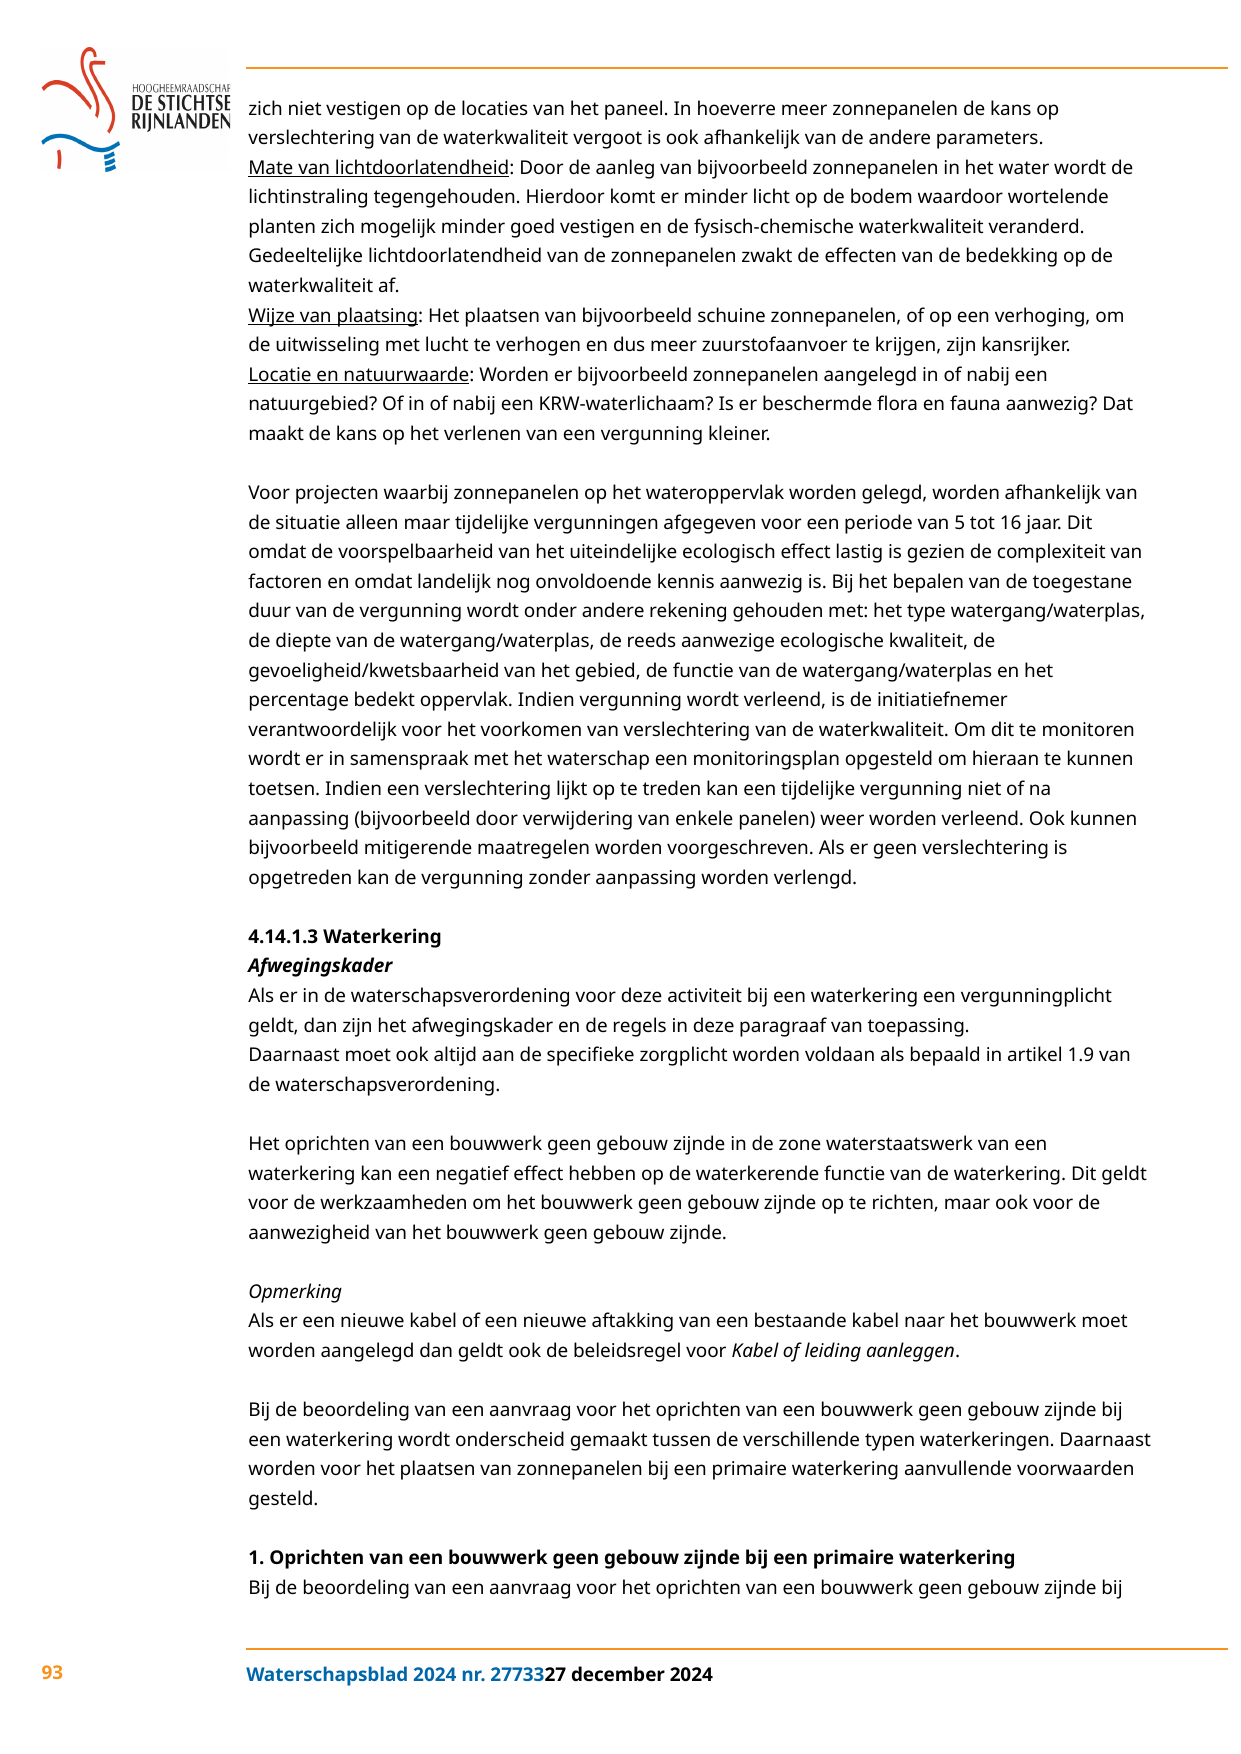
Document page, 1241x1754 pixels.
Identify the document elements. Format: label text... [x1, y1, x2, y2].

text Mate van lichtdoorlatendheid: Door de aanleg van bijvoorbeeld zonnepanelen in het water wordt de lichtinstraling tegengehouden. Hierdoor komt er minder licht op de bodem waardoor wortelende planten zich mogelijk minder goed vestigen en de fysisch-chemische waterkwaliteit veranderd. Gedeeltelijke lichtdoorlatendheid van de zonnepanelen zwakt de effecten van de bedekking op de waterkwaliteit af. [248, 154, 1152, 298]
text Bij de beoordeling van een aanvraag voor het oprichten van een bouwwerk geen gebouw zijnde bij een waterkering wordt onderscheid gemaakt tussen de verschillende typen waterkeringen. Daarnaast worden voor het plaatsen van zonnepanelen bij een primaire waterkering aanvullende voorwaarden gesteld. [248, 1396, 1152, 1511]
picture [41, 47, 231, 172]
text Bij de beoordeling van een aanvraag voor het oprichten van een bouwwerk geen gebouw zijnde bij [248, 1574, 1152, 1600]
text Afwegingskader [248, 953, 1152, 978]
text Het oprichten van een bouwwerk geen gebouw zijnde in de zone waterstaatswerk van een waterkering kan een negatief effect hebben op de waterkerende functie van de waterkering. Dit geldt voor de werkzaamheden om het bouwwerk geen gebouw zijnde op te richten, maar ook voor de aanwezigheid van het bouwwerk geen gebouw zijnde. [248, 1130, 1152, 1245]
text Als er in de waterschapsverordening voor deze activiteit bij een waterkering een vergunningplicht geldt, dan zijn het afwegingskader en de regels in deze paragraaf van toepassing. [248, 982, 1152, 1038]
text zich niet vestigen op de locaties van het paneel. In hoeverre meer zonnepanelen de kans op verslechtering van de waterkwaliteit vergoot is ook afhankelijk van de andere parameters. [248, 95, 1152, 150]
text 1. Oprichten van een bouwwerk geen gebouw zijnde bij een primaire waterkering [248, 1544, 1152, 1570]
text Daarnaast moet ook altijd aan de specifieke zorgplicht worden voldaan als bepaald in artikel 1.9 van de waterschapsverordening. [248, 1041, 1152, 1097]
text Opmerking [248, 1278, 1152, 1304]
text Locatie en natuurwaarde: Worden er bijvoorbeeld zonnepanelen aangelegd in of nabij een natuurgebied? Of in of nabij een KRW-waterlichaam? Is er beschermde flora en fauna aanwezig? Dat maakt de kans op het verlenen van een vergunning kleiner. [248, 361, 1152, 446]
text Als er een nieuwe kabel of een nieuwe aftakking van een bestaande kabel naar het bouwwerk moet worden aangelegd dan geldt ook de beleidsregel voor Kabel of leiding aanleggen. [248, 1308, 1152, 1363]
text Voor projecten waarbij zonnepanelen op het wateroppervlak worden gelegd, worden afhankelijk van de situatie alleen maar tijdelijke vergunningen afgegeven voor een periode van 5 tot 16 jaar. Dit omdat de voorspelbaarheid van het uiteindelijke ecologisch effect lastig is gezien de complexiteit van factoren en omdat landelijk nog onvoldoende kennis aanwezig is. Bij het bepalen van de toegestane duur van de vergunning wordt onder andere rekening gehouden met: het type watergang/waterplas, de diepte van de watergang/waterplas, de reeds aanwezige ecologische kwaliteit, de gevoeligheid/kwetsbaarheid van het gebied, de functie van de watergang/waterplas en het percentage bedekt oppervlak. Indien vergunning wordt verleend, is de initiatiefnemer verantwoordelijk voor het voorkomen van verslechtering van de waterkwaliteit. Om dit te monitoren wordt er in samenspraak met het waterschap een monitoringsplan opgesteld om hieraan te kunnen toetsen. Indien een verslechtering lijkt op te treden kan een tijdelijke vergunning niet of na aanpassing (bijvoorbeeld door verwijdering van enkele panelen) weer worden verleend. Ook kunnen bijvoorbeeld mitigerende maatregelen worden voorgeschreven. Als er geen verslechtering is opgetreden kan de vergunning zonder aanpassing worden verlengd. [248, 479, 1152, 890]
text Wijze van plaatsing: Het plaatsen van bijvoorbeeld schuine zonnepanelen, of op een verhoging, om de uitwisseling met lucht te verhogen en dus meer zuurstofaanvoer te krijgen, zijn kansrijker. [248, 302, 1152, 357]
text 4.14.1.3 Waterkering [248, 923, 1152, 949]
